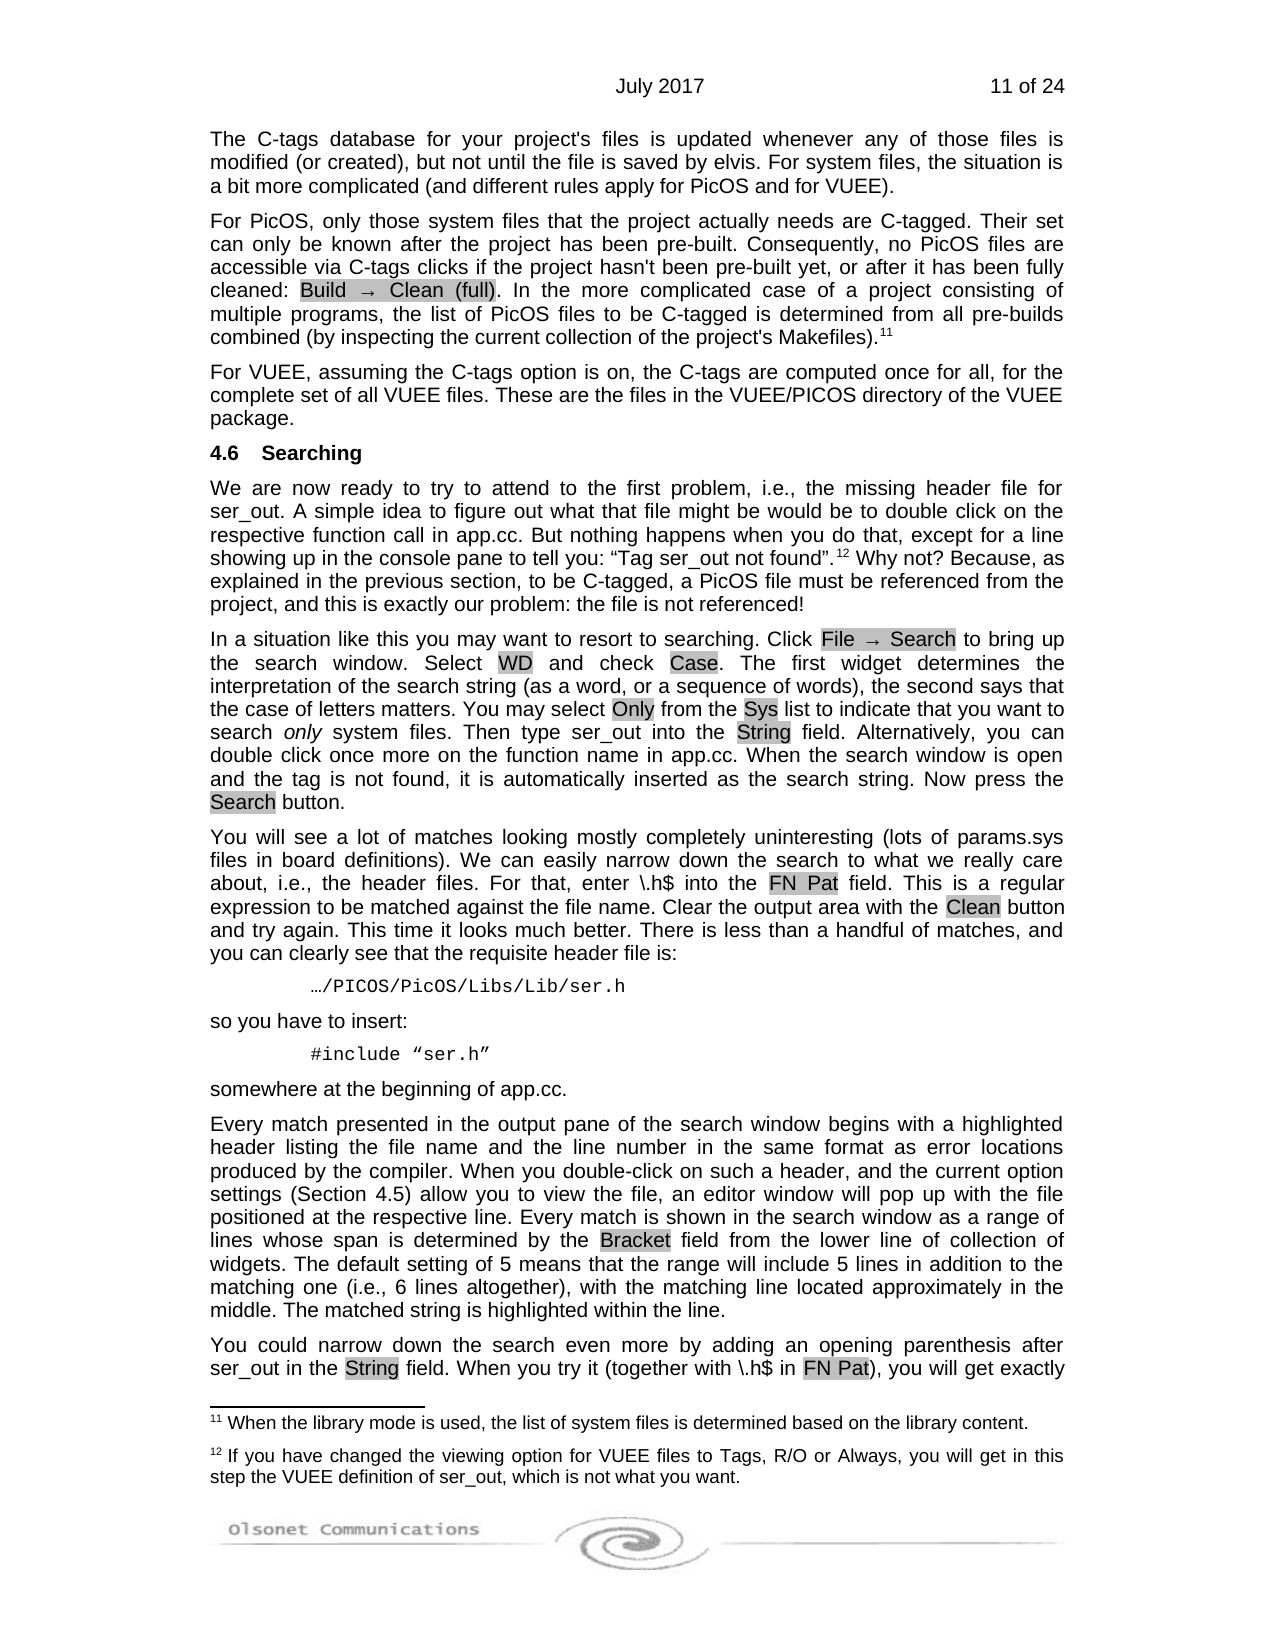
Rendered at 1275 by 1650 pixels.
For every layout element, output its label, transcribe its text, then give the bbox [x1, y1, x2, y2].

text Every match presented in the output pane of the search window begins with a highlighted header listing the file name and the line number in the same format as error locations produced by the compiler. When you double-click on such a header, and the current option settings (Section 4.5) allow you to view the file, an editor window will pop up with the file positioned at the respective line. Every match is shown in the search window as a range of lines whose span is determined by the Bracket field from the lower line of collection of widgets. The default setting of 5 means that the range will include 5 lines in addition to the matching one (i.e., 6 lines altogether), with the matching line located approximately in the middle. The matched string is highlighted within the line. [210, 1113, 1065, 1322]
text For PicOS, only those system files that the project actually needs are C-tagged. Their set can only be known after the project has been pre-built. Consequently, no PicOS files are accessible via C-tags clicks if the project hasn't been pre-built yet, or after it has been fully cleaned: Build → Clean (full). In the more complicated case of a project consisting of multiple programs, the list of PicOS files to be C-tagged is determined from all pre-builds combined (by inspecting the current collection of the project's Makefiles). [210, 209, 1065, 348]
text You could narrow down the search even more by adding an opening parenthesis after ser_out in the String field. When you try it (together with \.h$ in FN Pat), you will get exactly [210, 1333, 1065, 1380]
text We are now ready to try to attend to the first problem, i.e., the missing header file for ser_out. A simple idea to figure out what that file might be would be to double click on the respective function call in app.cc. But nothing happens when you do that, except for a line showing up in the console pane to tell you: “Tag ser_out not found”. Why not? Because, as explained in the previous section, to be C-tagged, a PicOS file must be referenced from the project, and this is exactly our problem: the file is not referenced! [210, 477, 1065, 616]
text For VUEE, assuming the C-tags option is on, the C-tags are computed once for all, for the complete set of all VUEE files. These are the files in the VUEE/PICOS directory of the VUEE package. [210, 360, 1065, 430]
text …/PICOS/PicOS/Libs/Lib/ser.h [310, 977, 1065, 998]
subtitle Searching [210, 442, 1065, 465]
text #include “ser.h” [310, 1045, 1065, 1066]
picture [210, 1501, 1065, 1593]
text so you have to insert: [210, 1010, 1065, 1033]
text somewhere at the beginning of app.cc. [210, 1078, 1065, 1101]
text You will see a lot of matches looking mostly completely uninteresting (lots of params.sys files in board definitions). We can easily narrow down the search to what we really care about, i.e., the header files. For that, enter \.h$ into the FN Pat field. This is a regular expression to be matched against the file name. Clear the output area with the Clean button and try again. This time it looks much better. There is less than a handful of matches, and you can clearly see that the requisite header file is: [210, 826, 1065, 965]
text In a situation like this you may want to resort to searching. Click File → Search to bring up the search window. Select WD and check Case. The first widget determines the interpretation of the search string (as a word, or a sequence of words), the second says that the case of letters matters. You may select Only from the Sys list to indicate that you want to search only system files. Then type ser_out into the String field. Alternatively, you can double click once more on the function name in app.cc. When the search window is open and the tag is not found, it is automatically inserted as the search string. Now press the Search button. [210, 628, 1065, 814]
text The C-tags database for your project's files is updated whenever any of those files is modified (or created), but not until the file is saved by elvis. For system files, the situation is a bit more complicated (and different rules apply for PicOS and for VUEE). [210, 128, 1065, 197]
text When the library mode is used, the list of system files is determined based on the library content. [210, 1413, 1065, 1434]
text If you have changed the viewing option for VUEE files to Tags, R/O or Always, you will get in this step the VUEE definition of ser_out, which is not what you want. [210, 1445, 1065, 1487]
